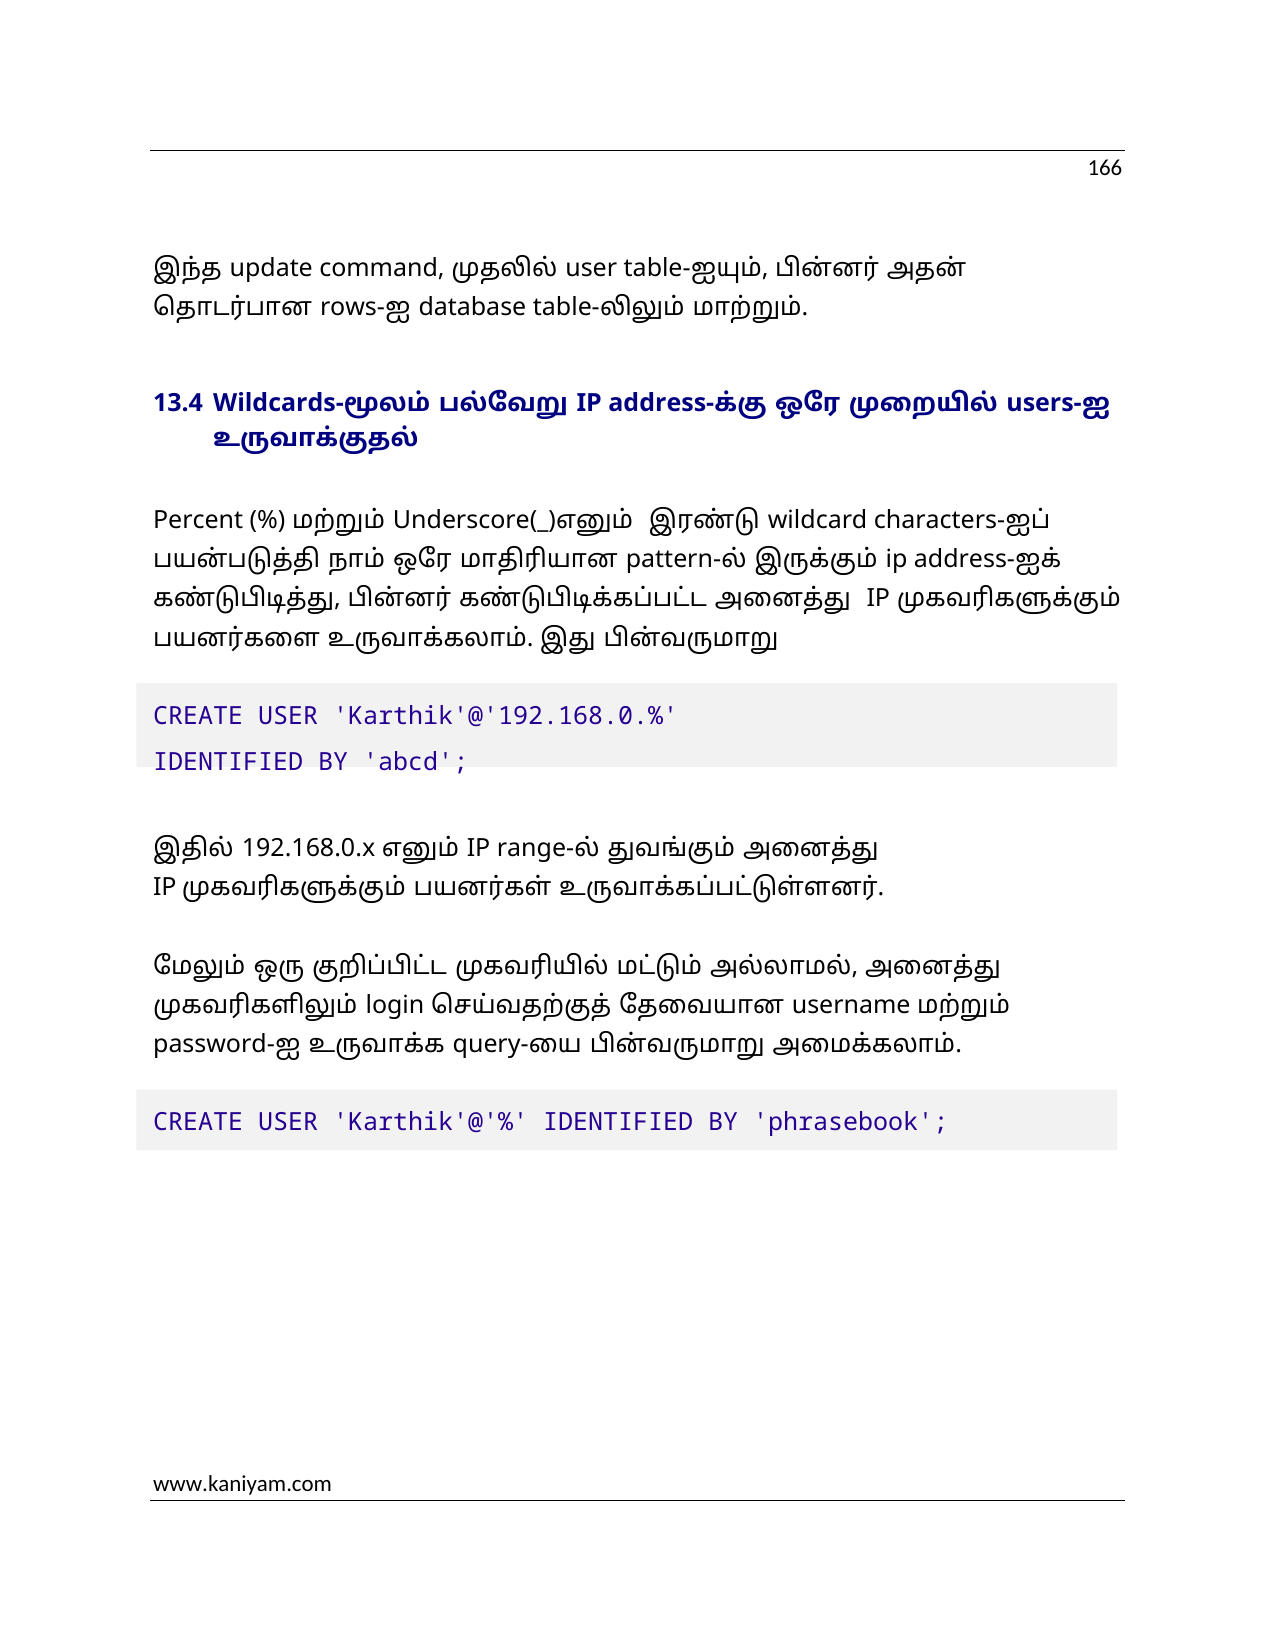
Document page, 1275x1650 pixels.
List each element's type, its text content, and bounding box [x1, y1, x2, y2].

text Percent (%) மற்றும் Underscore(_)எனும் இரண்டு wildcard characters-ஐப் பயன்படுத்தி நாம் ஒரே மாதிரியான pattern-ல் இருக்கும் ip address-ஐக் கண்டுபிடித்து, பின்னர் கண்டுபிடிக்கப்பட்ட அனைத்து IP முகவரிகளுக்கும் பயனர்களை உருவாக்கலாம். இது பின்வருமாறு [153, 502, 1122, 653]
text இந்த update command, முதலில் user table-ஐயும், பின்னர் அதன் தொடர்பான rows-ஐ database table-லிலும் மாற்றும். [153, 250, 1122, 355]
subtitle Wildcards-மூலம் பல்வேறு IP address-க்கு ஒரே முறையில் users-ஐ உருவாக்குதல் [153, 384, 1122, 452]
text இதில் 192.168.0.x எனும் IP range-ல் துவங்கும் அனைத்து IPமுகவரிகளுக்கும் பயனர்கள் உருவாக்கப்பட்டுள்ளனர். [153, 830, 1122, 903]
text IDENTIFIED BY 'abcd'; [153, 744, 1122, 778]
text மேலும் ஒரு குறிப்பிட்ட முகவரியில் மட்டும் அல்லாமல், அனைத்து முகவரிகளிலும் login செய்வதற்குத் தேவையான username மற்றும் password-ஐ உருவாக்க query-யை பின்வருமாறு அமைக்கலாம். [153, 908, 1122, 1060]
